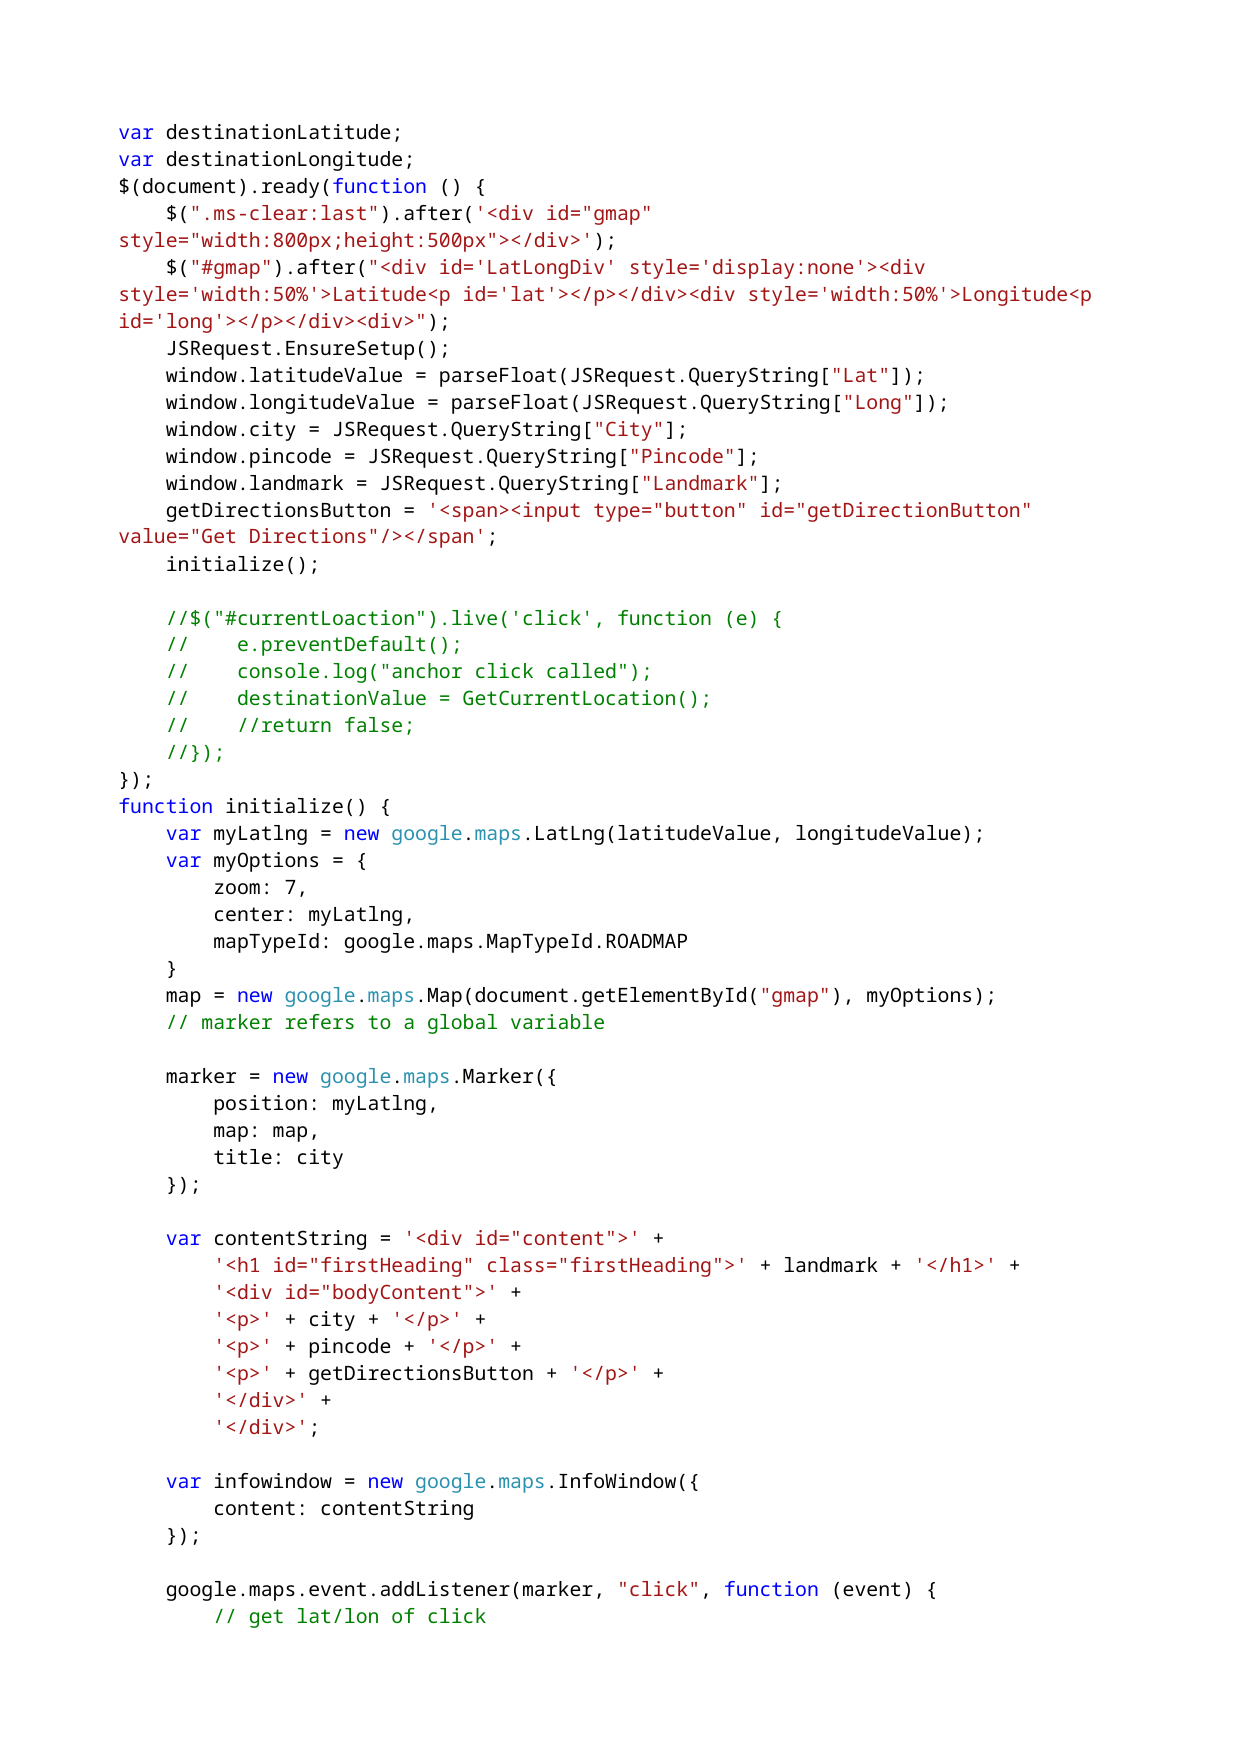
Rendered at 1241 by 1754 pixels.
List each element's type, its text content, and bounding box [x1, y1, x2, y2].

text window.landmark = JSRequest.QueryString["Landmark"]; [118, 469, 1122, 496]
text marker = new google.maps.Marker({ [118, 1062, 1122, 1089]
text getDirectionsButton = '<span><input type="button" id="getDirectionButton" value="Get Directions"/></span'; [118, 496, 1122, 550]
text title: city [118, 1143, 1122, 1170]
text '<div id="bodyContent">' + [118, 1278, 1122, 1305]
text // marker refers to a global variable [118, 1008, 1122, 1035]
text // console.log("anchor click called"); [118, 658, 1122, 685]
text position: myLatlng, [118, 1089, 1122, 1116]
text $("#gmap").after("<div id='LatLongDiv' style='display:none'><div style='width:50%'>Latitude<p id='lat'></p></div><div style='width:50%'>Longitude<p id='long'></p></div><div>"); [118, 253, 1122, 334]
text //$("#currentLoaction").live('click', function (e) { [118, 604, 1122, 631]
text var myOptions = { [118, 847, 1122, 873]
text JSRequest.EnsureSetup(); [118, 334, 1122, 361]
text '<p>' + pincode + '</p>' + [118, 1332, 1122, 1359]
text $(".ms-clear:last").after('<div id="gmap" style="width:800px;height:500px"></div>'); [118, 199, 1122, 253]
text '<p>' + getDirectionsButton + '</p>' + [118, 1359, 1122, 1386]
text map = new google.maps.Map(document.getElementById("gmap"), myOptions); [118, 981, 1122, 1008]
text } [118, 954, 1122, 981]
text content: contentString [118, 1494, 1122, 1521]
text window.latitudeValue = parseFloat(JSRequest.QueryString["Lat"]); [118, 361, 1122, 388]
text window.longitudeValue = parseFloat(JSRequest.QueryString["Long"]); [118, 388, 1122, 415]
text google.maps.event.addListener(marker, "click", function (event) { [118, 1575, 1122, 1602]
text initialize(); [118, 550, 1122, 577]
text window.pincode = JSRequest.QueryString["Pincode"]; [118, 442, 1122, 469]
text '<p>' + city + '</p>' + [118, 1305, 1122, 1332]
text '<h1 id="firstHeading" class="firstHeading">' + landmark + '</h1>' + [118, 1251, 1122, 1278]
text map: map, [118, 1116, 1122, 1143]
text var contentString = '<div id="content">' + [118, 1224, 1122, 1251]
text // destinationValue = GetCurrentLocation(); [118, 685, 1122, 712]
text center: myLatlng, [118, 901, 1122, 927]
text }); [118, 1521, 1122, 1548]
text window.city = JSRequest.QueryString["City"]; [118, 415, 1122, 442]
text }); [118, 766, 1122, 793]
text zoom: 7, [118, 873, 1122, 901]
text var infowindow = new google.maps.InfoWindow({ [118, 1467, 1122, 1494]
text mapTypeId: google.maps.MapTypeId.ROADMAP [118, 927, 1122, 954]
text var myLatlng = new google.maps.LatLng(latitudeValue, longitudeValue); [118, 819, 1122, 847]
text '</div>'; [118, 1413, 1122, 1440]
text $(document).ready(function () { [118, 172, 1122, 199]
text var destinationLongitude; [118, 145, 1122, 172]
text //}); [118, 739, 1122, 766]
text // //return false; [118, 712, 1122, 739]
text // get lat/lon of click [118, 1602, 1122, 1629]
text }); [118, 1170, 1122, 1197]
text var destinationLatitude; [118, 118, 1122, 145]
text '</div>' + [118, 1386, 1122, 1413]
text // e.preventDefault(); [118, 631, 1122, 658]
text function initialize() { [118, 793, 1122, 819]
